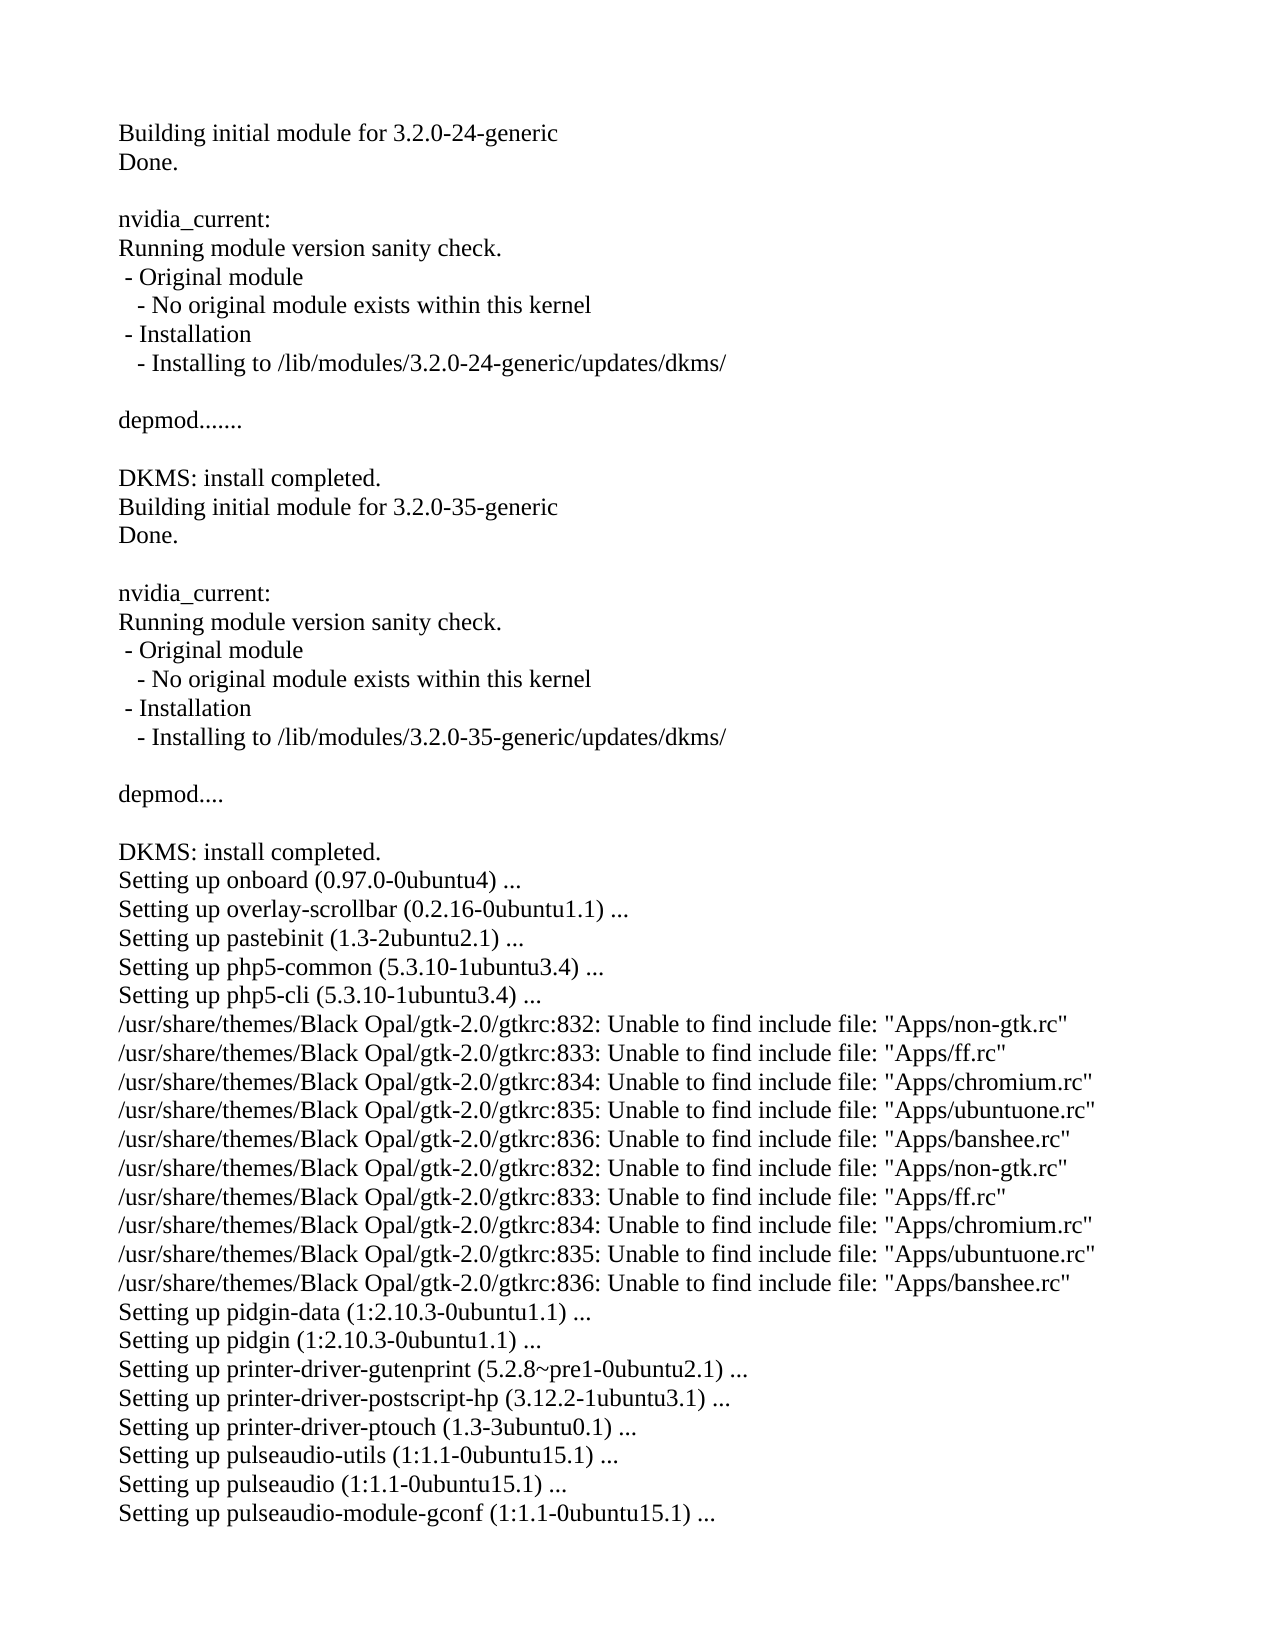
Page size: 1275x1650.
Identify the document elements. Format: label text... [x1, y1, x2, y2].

text /usr/share/themes/Black Opal/gtk-2.0/gtkrc:836: Unable to find include file: "Apps/banshee.rc" [118, 1268, 1157, 1297]
text Setting up php5-cli (5.3.10-1ubuntu3.4) ... [118, 981, 1157, 1009]
text - Installing to /lib/modules/3.2.0-35-generic/updates/dkms/ [118, 722, 1157, 751]
text Setting up printer-driver-postscript-hp (3.12.2-1ubuntu3.1) ... [118, 1383, 1157, 1412]
text /usr/share/themes/Black Opal/gtk-2.0/gtkrc:834: Unable to find include file: "Apps/chromium.rc" [118, 1211, 1157, 1239]
text DKMS: install completed. [118, 463, 1157, 492]
text Running module version sanity check. [118, 233, 1157, 262]
text Setting up overlay-scrollbar (0.2.16-0ubuntu1.1) ... [118, 894, 1157, 923]
text /usr/share/themes/Black Opal/gtk-2.0/gtkrc:836: Unable to find include file: "Apps/banshee.rc" [118, 1124, 1157, 1153]
text - Original module [118, 636, 1157, 664]
text - No original module exists within this kernel [118, 664, 1157, 693]
text DKMS: install completed. [118, 837, 1157, 866]
text Setting up pulseaudio (1:1.1-0ubuntu15.1) ... [118, 1469, 1157, 1498]
text Building initial module for 3.2.0-35-generic [118, 492, 1157, 521]
text /usr/share/themes/Black Opal/gtk-2.0/gtkrc:833: Unable to find include file: "Apps/ff.rc" [118, 1038, 1157, 1067]
text /usr/share/themes/Black Opal/gtk-2.0/gtkrc:835: Unable to find include file: "Apps/ubuntuone.rc" [118, 1239, 1157, 1268]
text Building initial module for 3.2.0-24-generic [118, 118, 1157, 147]
text nvidia_current: [118, 578, 1157, 607]
text Setting up onboard (0.97.0-0ubuntu4) ... [118, 866, 1157, 894]
text Setting up php5-common (5.3.10-1ubuntu3.4) ... [118, 952, 1157, 981]
text /usr/share/themes/Black Opal/gtk-2.0/gtkrc:835: Unable to find include file: "Apps/ubuntuone.rc" [118, 1096, 1157, 1124]
text /usr/share/themes/Black Opal/gtk-2.0/gtkrc:832: Unable to find include file: "Apps/non-gtk.rc" [118, 1009, 1157, 1038]
text /usr/share/themes/Black Opal/gtk-2.0/gtkrc:834: Unable to find include file: "Apps/chromium.rc" [118, 1067, 1157, 1096]
text depmod.... [118, 779, 1157, 808]
text - Installing to /lib/modules/3.2.0-24-generic/updates/dkms/ [118, 348, 1157, 377]
text - Installation [118, 319, 1157, 348]
text nvidia_current: [118, 204, 1157, 233]
text Setting up printer-driver-gutenprint (5.2.8~pre1-0ubuntu2.1) ... [118, 1354, 1157, 1383]
text - Installation [118, 693, 1157, 722]
text Setting up pulseaudio-module-gconf (1:1.1-0ubuntu15.1) ... [118, 1498, 1157, 1527]
text Setting up pidgin (1:2.10.3-0ubuntu1.1) ... [118, 1326, 1157, 1354]
text depmod....... [118, 406, 1157, 434]
text Setting up printer-driver-ptouch (1.3-3ubuntu0.1) ... [118, 1412, 1157, 1441]
text Running module version sanity check. [118, 607, 1157, 636]
text - Original module [118, 262, 1157, 291]
text Done. [118, 521, 1157, 549]
text /usr/share/themes/Black Opal/gtk-2.0/gtkrc:832: Unable to find include file: "Apps/non-gtk.rc" [118, 1153, 1157, 1182]
text Setting up pulseaudio-utils (1:1.1-0ubuntu15.1) ... [118, 1441, 1157, 1469]
text Done. [118, 147, 1157, 176]
text - No original module exists within this kernel [118, 291, 1157, 319]
text Setting up pidgin-data (1:2.10.3-0ubuntu1.1) ... [118, 1297, 1157, 1326]
text Setting up pastebinit (1.3-2ubuntu2.1) ... [118, 923, 1157, 952]
text /usr/share/themes/Black Opal/gtk-2.0/gtkrc:833: Unable to find include file: "Apps/ff.rc" [118, 1182, 1157, 1211]
